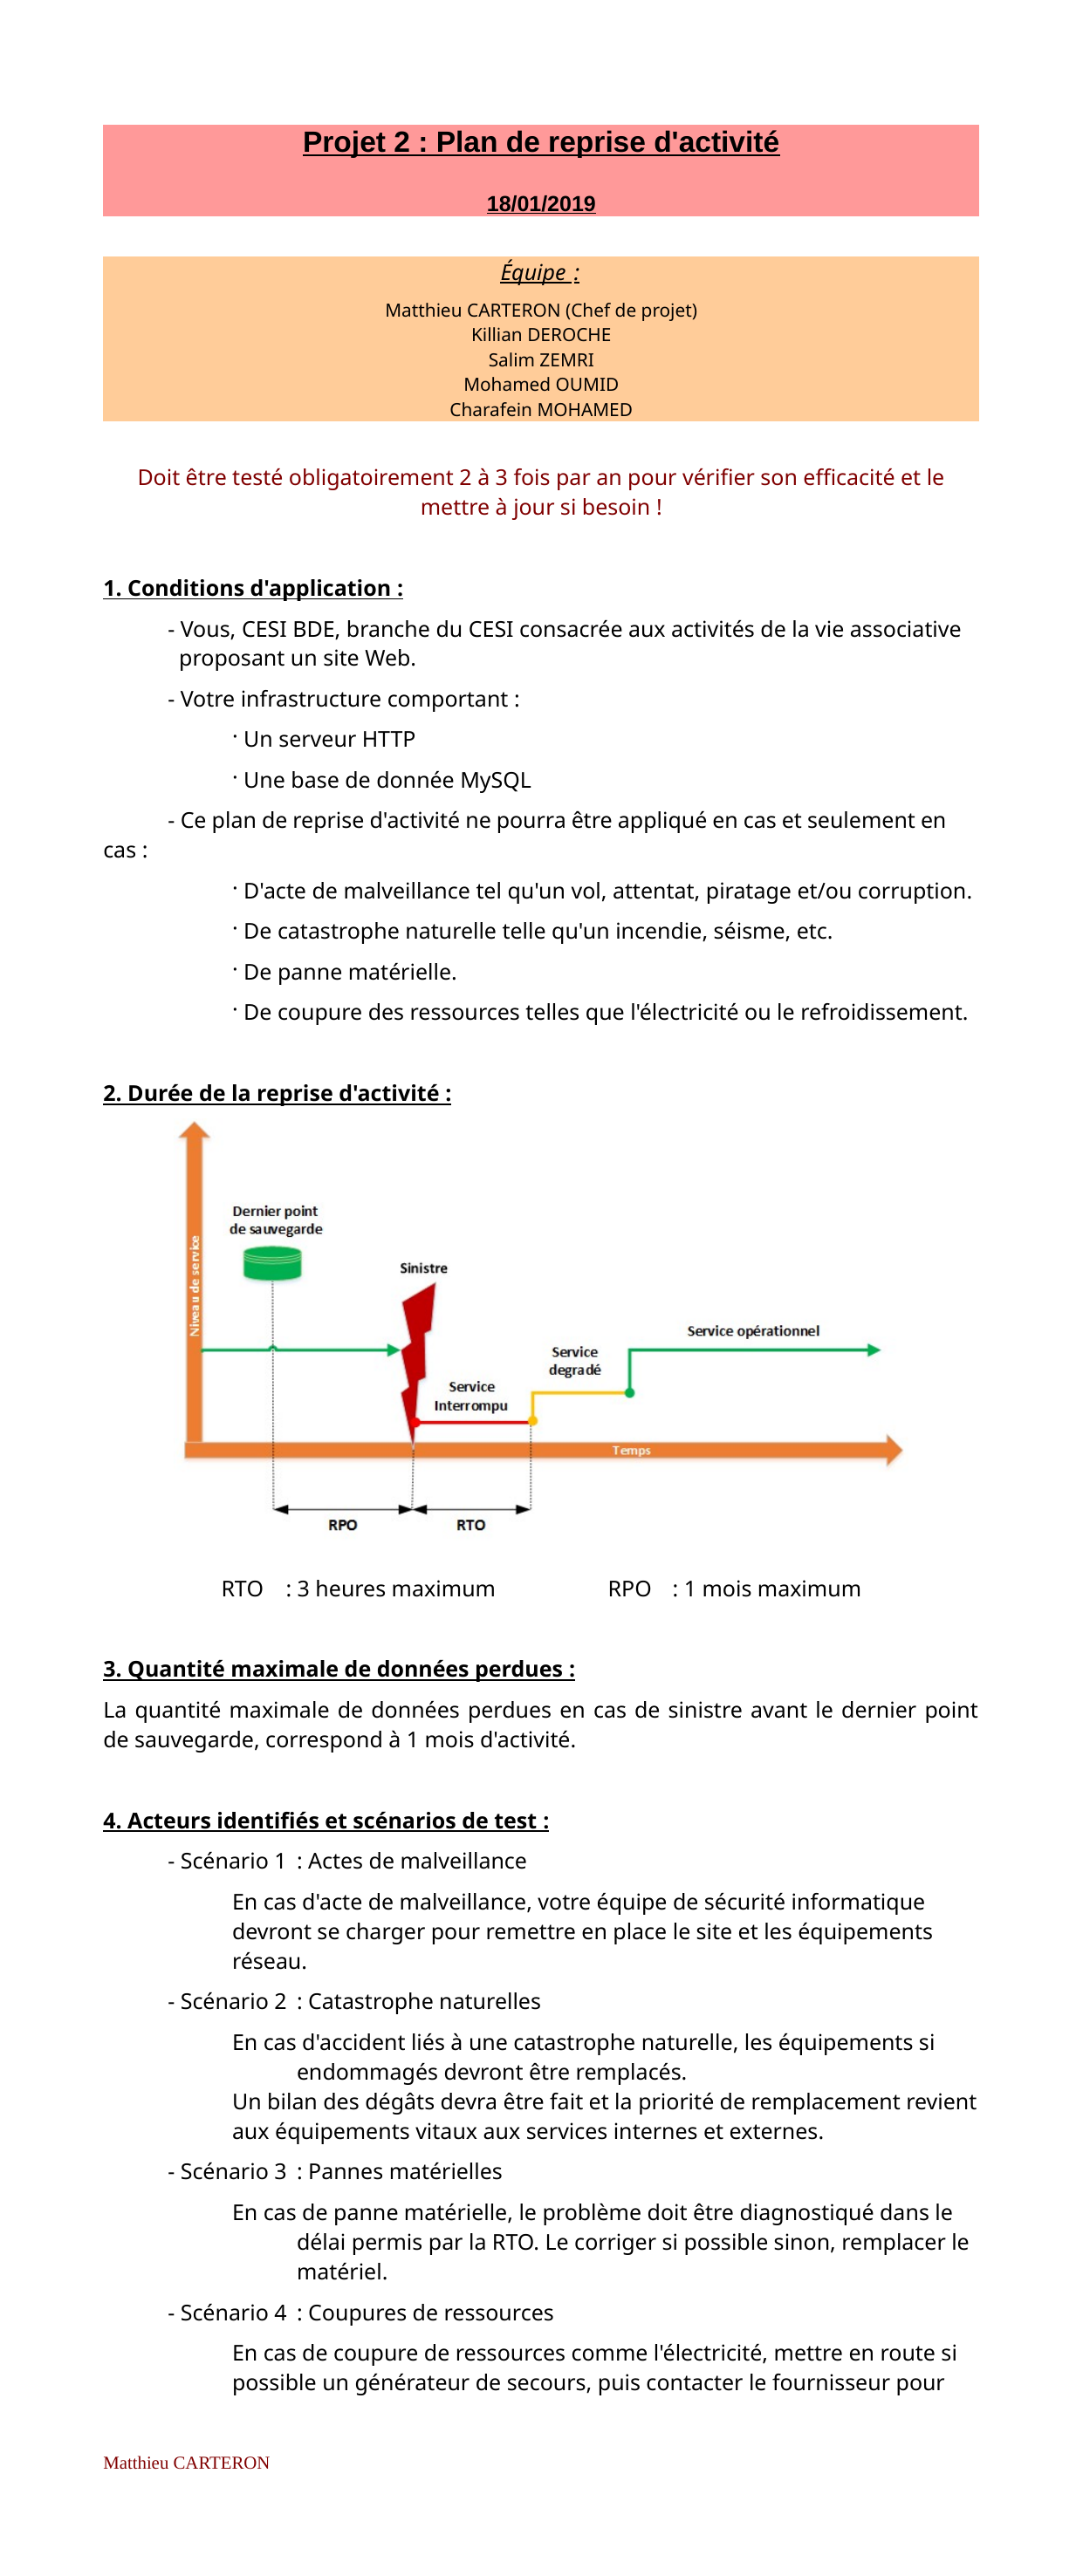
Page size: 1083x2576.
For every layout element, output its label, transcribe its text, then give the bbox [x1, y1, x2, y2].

text La quantité maximale de données perdues en cas de sinistre avant le dernier point de sauvegarde, correspond à 1 mois d'activité. [103, 1695, 979, 1754]
text Charafein MOHAMED [103, 397, 979, 421]
text En cas de panne matérielle, le problème doit être diagnostiqué dans le délai permis par la RTO. Le corriger si possible sinon, remplacer le matériel. [103, 2197, 979, 2286]
text - Scénario 2 : Catastrophe naturelles [103, 1986, 979, 2016]
subtitle Projet 2 : Plan de reprise d'activité [103, 125, 979, 159]
text - Scénario 1 : Actes de malveillance [103, 1846, 979, 1876]
text · De coupure des ressources telles que l'électricité ou le refroidissement. [103, 997, 979, 1027]
text Salim ZEMRI [103, 347, 979, 372]
text · Une base de donnée MySQL [103, 765, 979, 795]
text Killian DEROCHE [103, 322, 979, 347]
text Matthieu CARTERON (Chef de projet) [103, 297, 979, 322]
text - Scénario 3 : Pannes matérielles [103, 2156, 979, 2186]
text 2. Durée de la reprise d'activité : [103, 1078, 979, 1108]
text - Ce plan de reprise d'activité ne pourra être appliqué en cas et seulement en cas : [103, 805, 979, 864]
text · D'acte de malveillance tel qu'un vol, attentat, piratage et/ou corruption. [103, 875, 979, 905]
text 4. Acteurs identifiés et scénarios de test : [103, 1805, 979, 1835]
text 1. Conditions d'application : [103, 573, 979, 603]
text Équipe : [103, 256, 979, 286]
text · Un serveur HTTP [103, 724, 979, 754]
text Mohamed OUMID [103, 372, 979, 397]
text - Scénario 4 : Coupures de ressources [103, 2297, 979, 2327]
text · De panne matérielle. [103, 956, 979, 987]
text - Votre infrastructure comportant : [103, 684, 979, 714]
text Doit être testé obligatoirement 2 à 3 fois par an pour vérifier son efficacité et le mettre à jour si besoin ! [103, 462, 979, 522]
text RTO : 3 heures maximum RPO : 1 mois maximum [103, 1573, 979, 1602]
text Un bilan des dégâts devra être fait et la priorité de remplacement revient aux équipements vitaux aux services internes et externes. [103, 2087, 979, 2146]
text - Vous, CESI BDE, branche du CESI consacrée aux activités de la vie associative proposant un site Web. [103, 613, 979, 673]
text En cas d'accident liés à une catastrophe naturelle, les équipements si endommagés devront être remplacés. [103, 2026, 979, 2087]
text · De catastrophe naturelle telle qu'un incendie, séisme, etc. [103, 916, 979, 946]
picture [173, 1118, 909, 1544]
text 3. Quantité maximale de données perdues : [103, 1654, 979, 1684]
text En cas de coupure de ressources comme l'électricité, mettre en route si possible un générateur de secours, puis contacter le fournisseur pour [103, 2338, 979, 2397]
text En cas d'acte de malveillance, votre équipe de sécurité informatique devront se charger pour remettre en place le site et les équipements réseau. [103, 1886, 979, 1976]
subtitle 18/01/2019 [103, 191, 979, 216]
